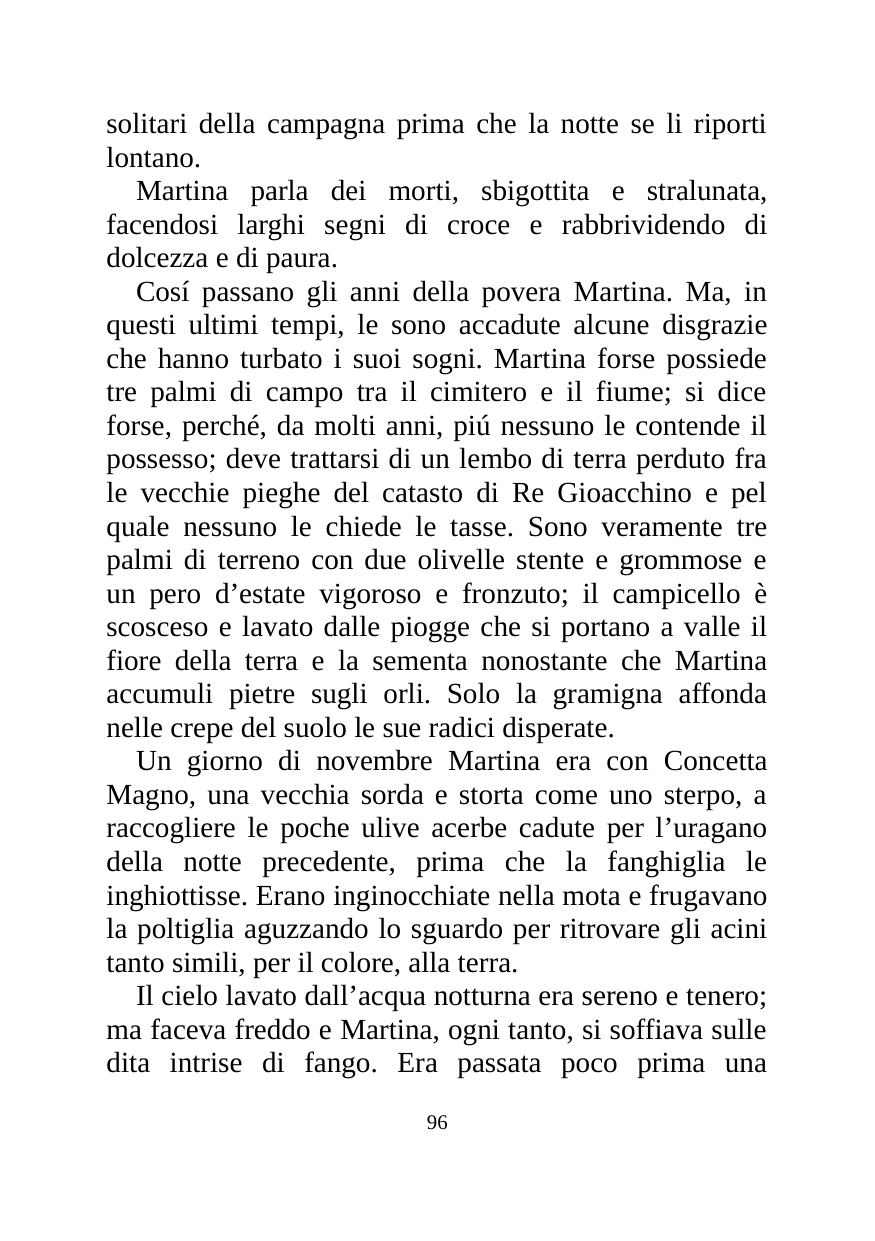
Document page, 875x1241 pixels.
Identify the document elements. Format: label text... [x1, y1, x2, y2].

text solitari della campagna prima che la notte se li riporti lontano. [106, 106, 768, 173]
text Il cielo lavato dall’acqua notturna era sereno e tenero; ma faceva freddo e Martina, ogni tanto, si soffiava sulle dita intrise di fango. Era passata poco prima una [106, 978, 768, 1079]
text Un giorno di novembre Martina era con Concetta Magno, una vecchia sorda e storta come uno sterpo, a raccogliere le poche ulive acerbe cadute per l’uragano della notte precedente, prima che la fanghiglia le inghiottisse. Erano inginocchiate nella mota e frugavano la poltiglia aguzzando lo sguardo per ritrovare gli acini tanto simili, per il colore, alla terra. [106, 743, 768, 978]
text Martina parla dei morti, sbigottita e stralunata, facendosi larghi segni di croce e rabbrividendo di dolcezza e di paura. [106, 173, 768, 274]
text Cosí passano gli anni della povera Martina. Ma, in questi ultimi tempi, le sono accadute alcune disgrazie che hanno turbato i suoi sogni. Martina forse possiede tre palmi di campo tra il cimitero e il fiume; si dice forse, perché, da molti anni, piú nessuno le contende il possesso; deve trattarsi di un lembo di terra perduto fra le vecchie pieghe del catasto di Re Gioacchino e pel quale nessuno le chiede le tasse. Sono veramente tre palmi di terreno con due olivelle stente e grommose e un pero d’estate vigoroso e fronzuto; il campicello è scosceso e lavato dalle piogge che si portano a valle il fiore della terra e la sementa nonostante che Martina accumuli pietre sugli orli. Solo la gramigna affonda nelle crepe del suolo le sue radici disperate. [106, 274, 768, 743]
